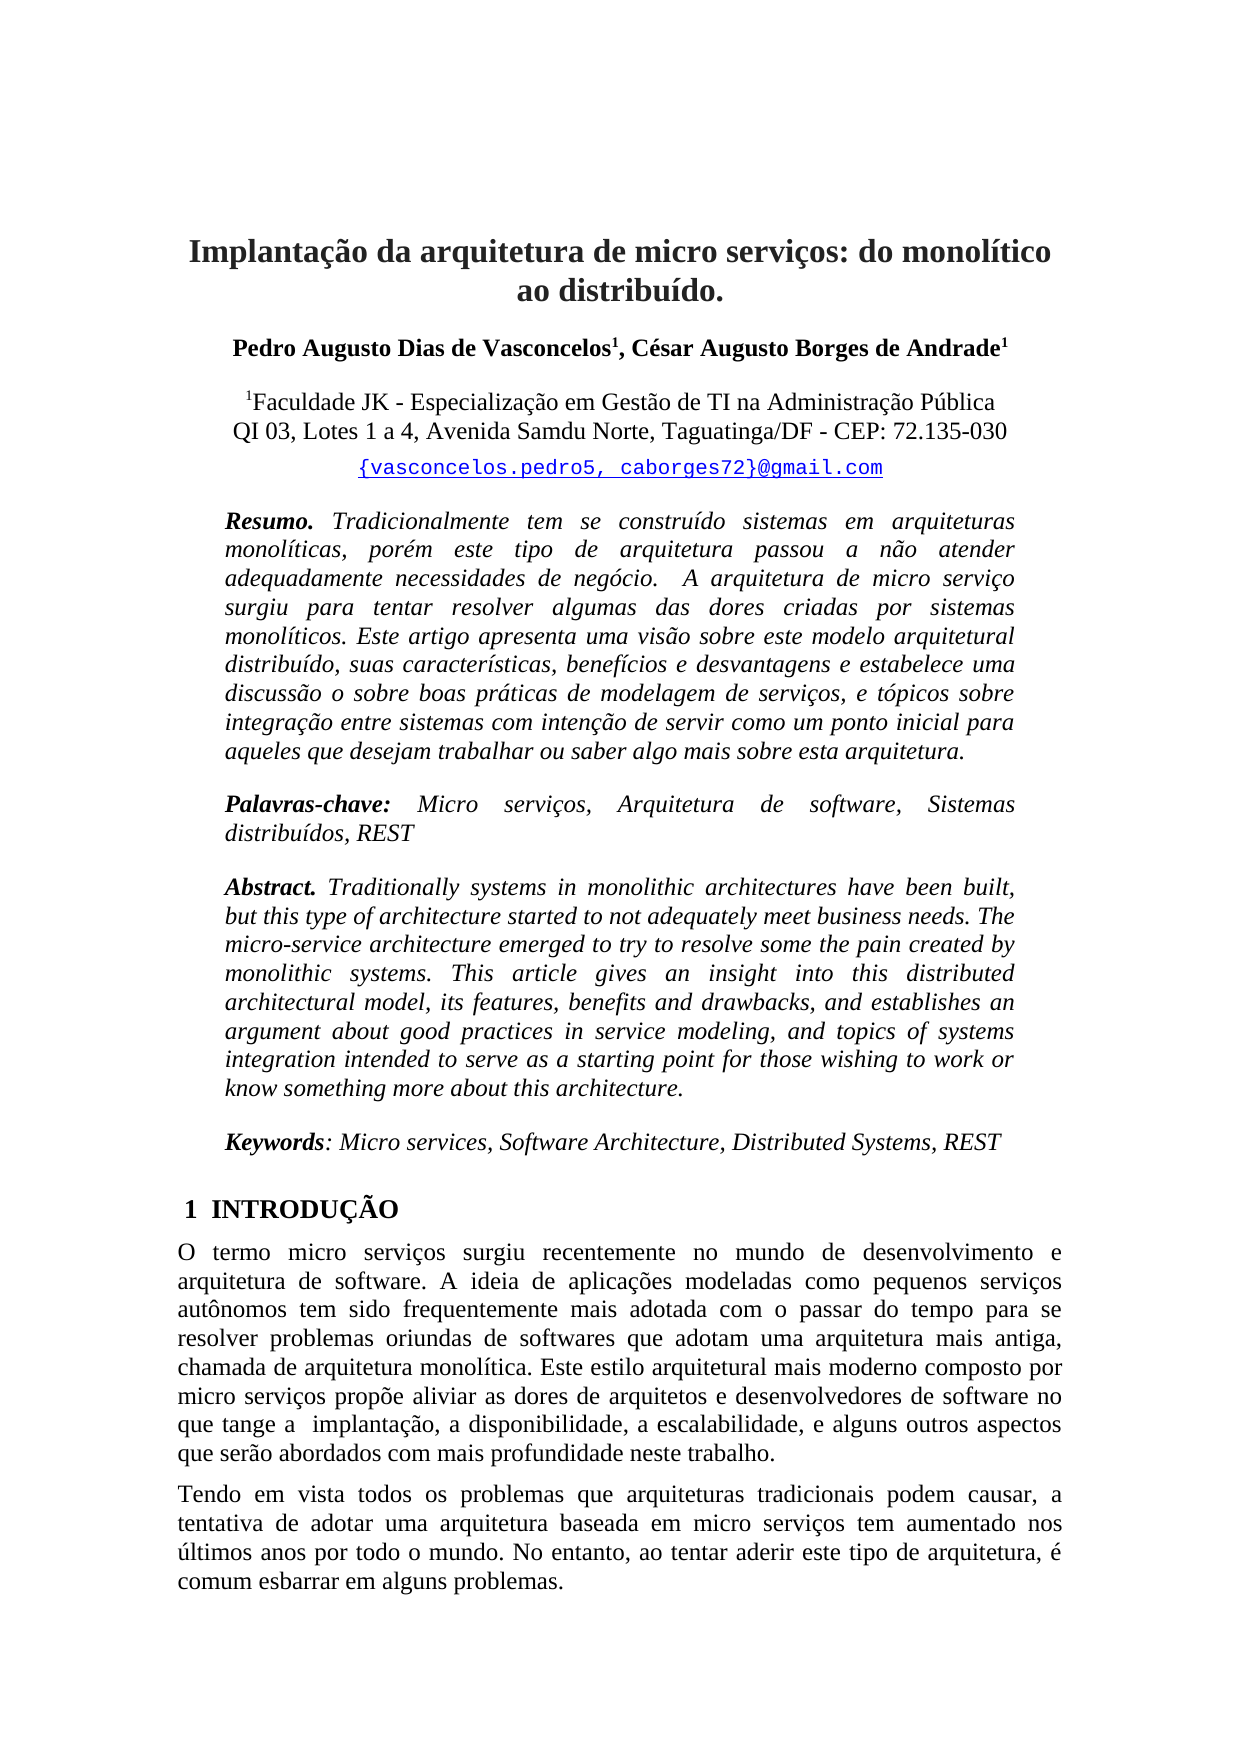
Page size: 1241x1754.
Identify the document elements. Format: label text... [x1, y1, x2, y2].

text Tendo em vista todos os problemas que arquiteturas tradicionais podem causar, a tentativa de adotar uma arquitetura baseada em micro serviços tem aumentado nos últimos anos por todo o mundo. No entanto, ao tentar aderir este tipo de arquitetura, é comum esbarrar em alguns problemas. [177, 1479, 1063, 1594]
text Abstract. Traditionally systems in monolithic architectures have been built, but this type of architecture started to not adequately meet business needs. The micro-service architecture emerged to try to resolve some the pain created by monolithic systems. This article gives an insight into this distributed architectural model, its features, benefits and drawbacks, and establishes an argument about good practices in service modeling, and topics of systems integration intended to serve as a starting point for those wishing to work or know something more about this architecture. [224, 872, 1016, 1102]
text Resumo. Tradicionalmente tem se construído sistemas em arquiteturas monolíticas, porém este tipo de arquitetura passou a não atender adequadamente necessidades de negócio. A arquitetura de micro serviço surgiu para tentar resolver algumas das dores criadas por sistemas monolíticos. Este artigo apresenta uma visão sobre este modelo arquitetural distribuído, suas características, benefícios e desvantagens e estabelece uma discussão o sobre boas práticas de modelagem de serviços, e tópicos sobre integração entre sistemas com intenção de servir como um ponto inicial para aqueles que desejam trabalhar ou saber algo mais sobre esta arquitetura. [224, 506, 1016, 764]
subtitle INTRODUÇÃO [177, 1193, 1063, 1224]
text O termo micro serviços surgiu recentemente no mundo de desenvolvimento e arquitetura de software. A ideia de aplicações modeladas como pequenos serviços autônomos tem sido frequentemente mais adotada com o passar do tempo para se resolver problemas oriundas de softwares que adotam uma arquitetura mais antiga, chamada de arquitetura monolítica. Este estilo arquitetural mais moderno composto por micro serviços propõe aliviar as dores de arquitetos e desenvolvedores de software no que tange a implantação, a disponibilidade, a escalabilidade, e alguns outros aspectos que serão abordados com mais profundidade neste trabalho. [177, 1237, 1063, 1467]
text 1Faculdade JK - Especialização em Gestão de TI na Administração Pública QI 03, Lotes 1 a 4, Avenida Samdu Norte, Taguatinga/DF - CEP: 72.135-030 [177, 387, 1063, 445]
text Implantação da arquitetura de micro serviços: do monolítico ao distribuído. [177, 232, 1063, 308]
text Keywords: Micro services, Software Architecture, Distributed Systems, REST [224, 1127, 1016, 1156]
text Palavras-chave: Micro serviços, Arquitetura de software, Sistemas distribuídos, REST [224, 789, 1016, 847]
text Pedro Augusto Dias de Vasconcelos1, César Augusto Borges de Andrade1 [177, 333, 1063, 362]
text {vasconcelos.pedro5, caborges72}@gmail.com [177, 457, 1063, 481]
